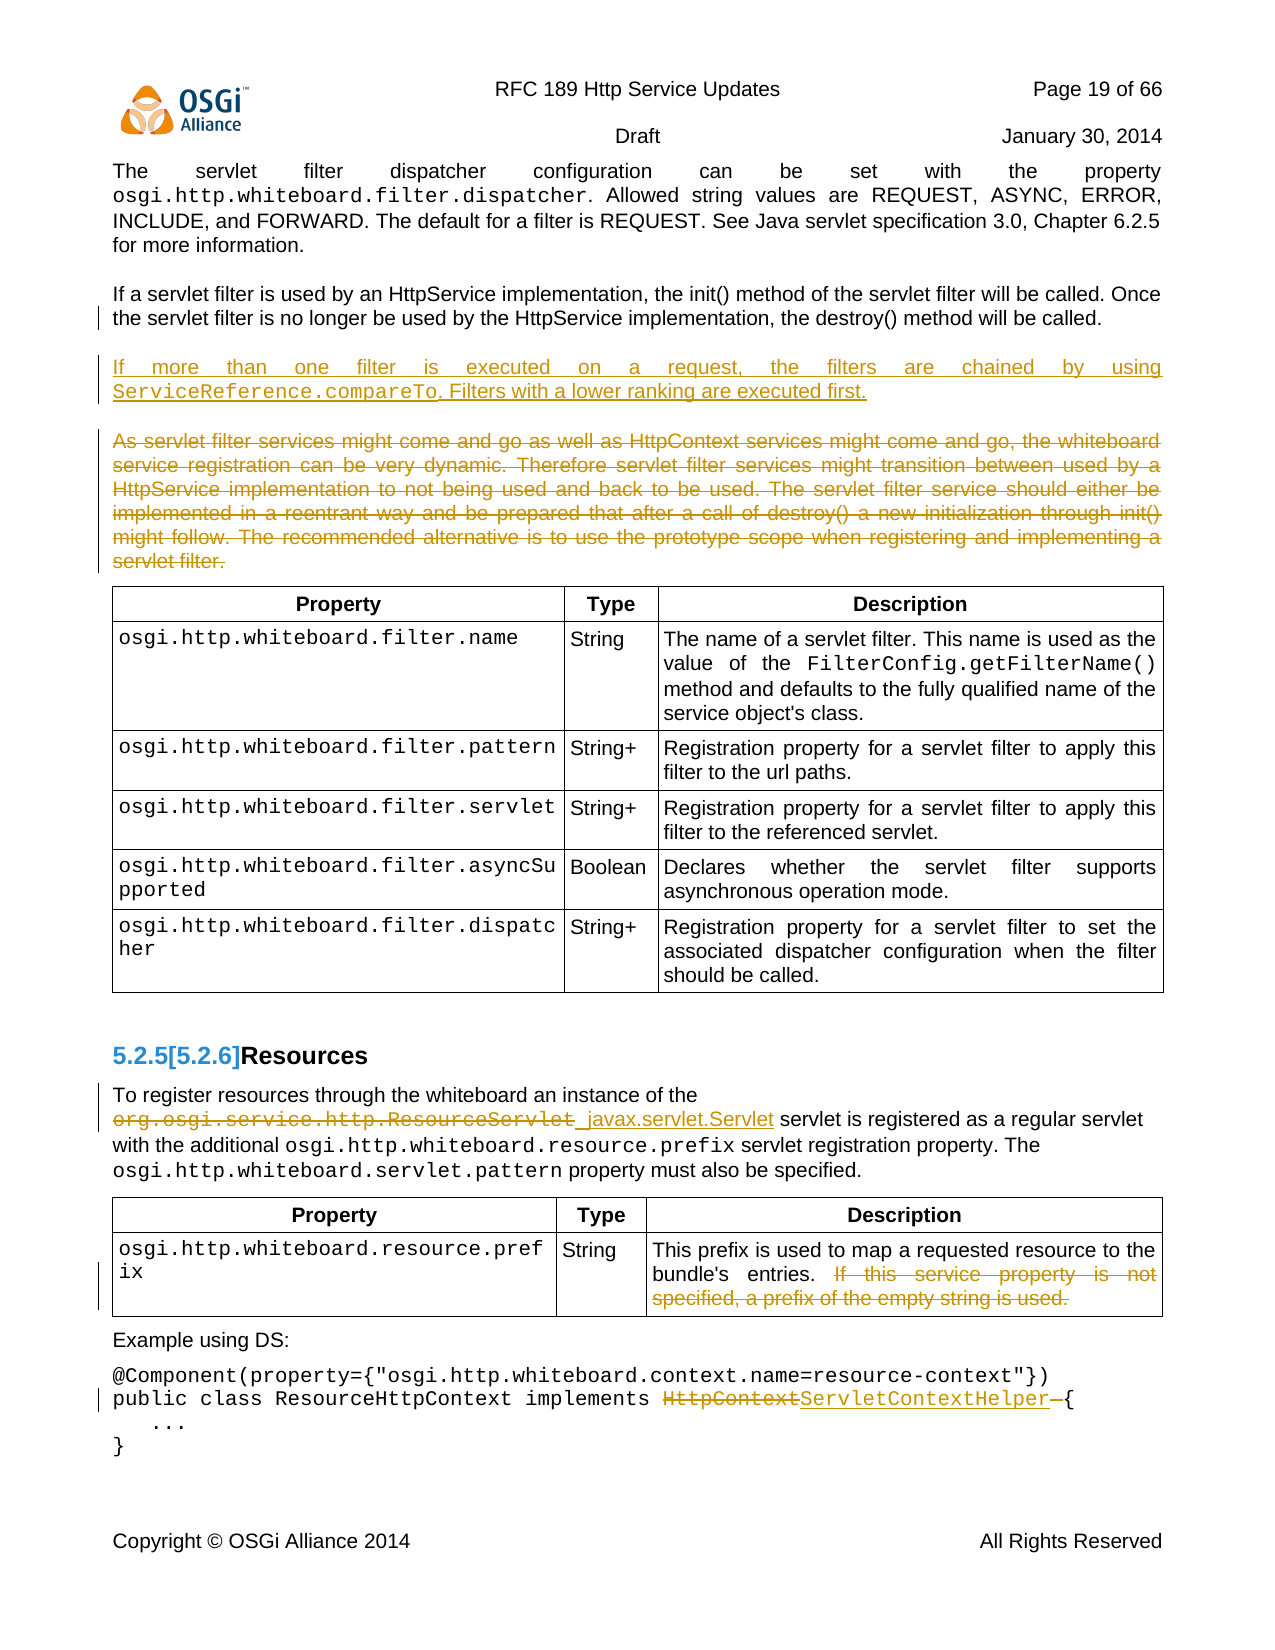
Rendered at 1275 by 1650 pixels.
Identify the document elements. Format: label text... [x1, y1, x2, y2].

table_header Type [557, 1198, 646, 1232]
text If more than one filter is executed on a request, the filters are chained by using [112, 354, 1162, 376]
table_cell String [557, 1233, 646, 1316]
table_header Property [113, 1198, 556, 1232]
text The servlet filter dispatcher configuration can be set with the property osgi.http.whiteboard.filter.dispatcher. Allowed string values are REQUEST, ASYNC, ERROR, INCLUDE, and FORWARD. The default for a filter is REQUEST. See Java servlet specification 3.0, Chapter 6.2.5 for more information. [112, 159, 1162, 257]
table_header Type [565, 587, 658, 621]
table_cell osgi.http.whiteboard.filter.pattern [113, 731, 564, 790]
table_header Property [113, 587, 564, 621]
table_cell Declares whether the servlet filter supports asynchronous operation mode. [659, 850, 1163, 909]
table_cell The name of a servlet filter. This name is used as the value of the FilterConfig.getFilterName() method and defaults to the fully qualified name of the service object's class. [659, 622, 1163, 730]
text To register resources through the whiteboard an instance of the javax.servlet.Servlet servlet is registered as a regular servlet with the additional osgi.http.whiteboard.resource.prefix servlet registration property. The osgi.http.whiteboard.servlet.pattern property must also be specified. [112, 1083, 1162, 1184]
table_cell osgi.http.whiteboard.filter.asyncSupported [113, 850, 564, 909]
table_cell Registration property for a servlet filter to set the associated dispatcher configuration when the filter should be called. [659, 910, 1163, 992]
subtitle Resources [112, 1041, 1162, 1070]
text Example using DS: [112, 1328, 1162, 1352]
table_cell Registration property for a servlet filter to apply this filter to the url paths. [659, 731, 1163, 790]
text ServiceReference.compareTo. Filters with a lower ranking are executed first. [112, 377, 1162, 404]
text public class ResourceHttpContext implements ServletContextHelper{ [112, 1388, 1162, 1412]
table_cell osgi.http.whiteboard.filter.dispatcher [113, 910, 564, 992]
text If a servlet filter is used by an HttpService implementation, the init() method of the servlet filter will be called. Once the servlet filter is no longer be used by the HttpService implementation, the destroy() method will be called. [112, 282, 1162, 329]
table_cell String+ [565, 910, 658, 992]
table_cell Boolean [565, 850, 658, 909]
table_cell This prefix is used to map a requested resource to the bundle's entries. [647, 1233, 1162, 1316]
table_cell osgi.http.whiteboard.filter.name [113, 622, 564, 730]
text ... [112, 1412, 1162, 1436]
table_cell osgi.http.whiteboard.resource.prefix [113, 1233, 556, 1316]
table_cell osgi.http.whiteboard.filter.servlet [113, 791, 564, 849]
table_cell String+ [565, 791, 658, 849]
table_header Description [659, 587, 1163, 621]
table_cell String [565, 622, 658, 730]
text } [112, 1436, 1162, 1459]
table_cell Registration property for a servlet filter to apply this filter to the referenced servlet. [659, 791, 1163, 849]
text @Component(property={"osgi.http.whiteboard.context.name=resource-context"}) [112, 1364, 1162, 1388]
picture [113, 78, 257, 142]
table_cell String+ [565, 731, 658, 790]
table_header Description [647, 1198, 1162, 1232]
